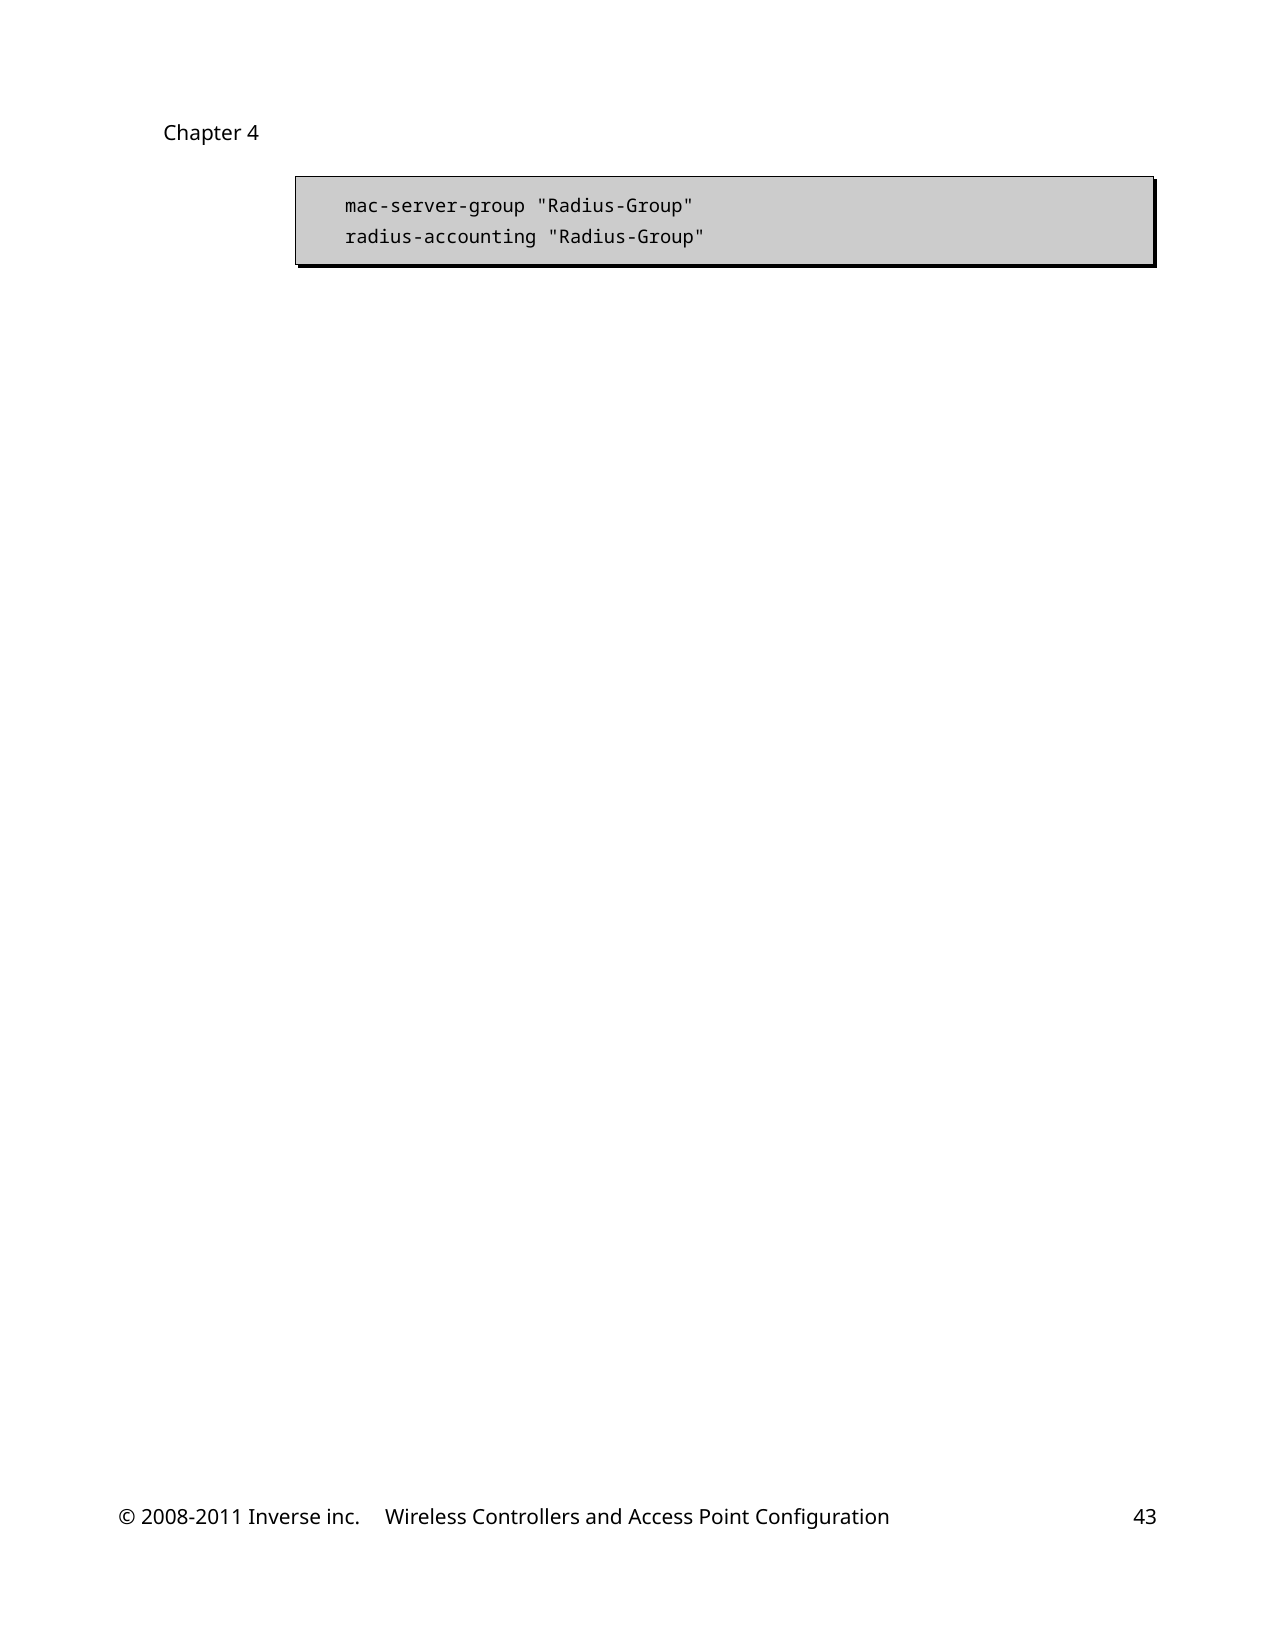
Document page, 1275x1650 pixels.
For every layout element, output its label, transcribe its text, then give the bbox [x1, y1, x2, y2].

text mac-server-group "Radius-Group" [296, 177, 1153, 207]
text radius-accounting "Radius-Group" [296, 207, 1153, 264]
